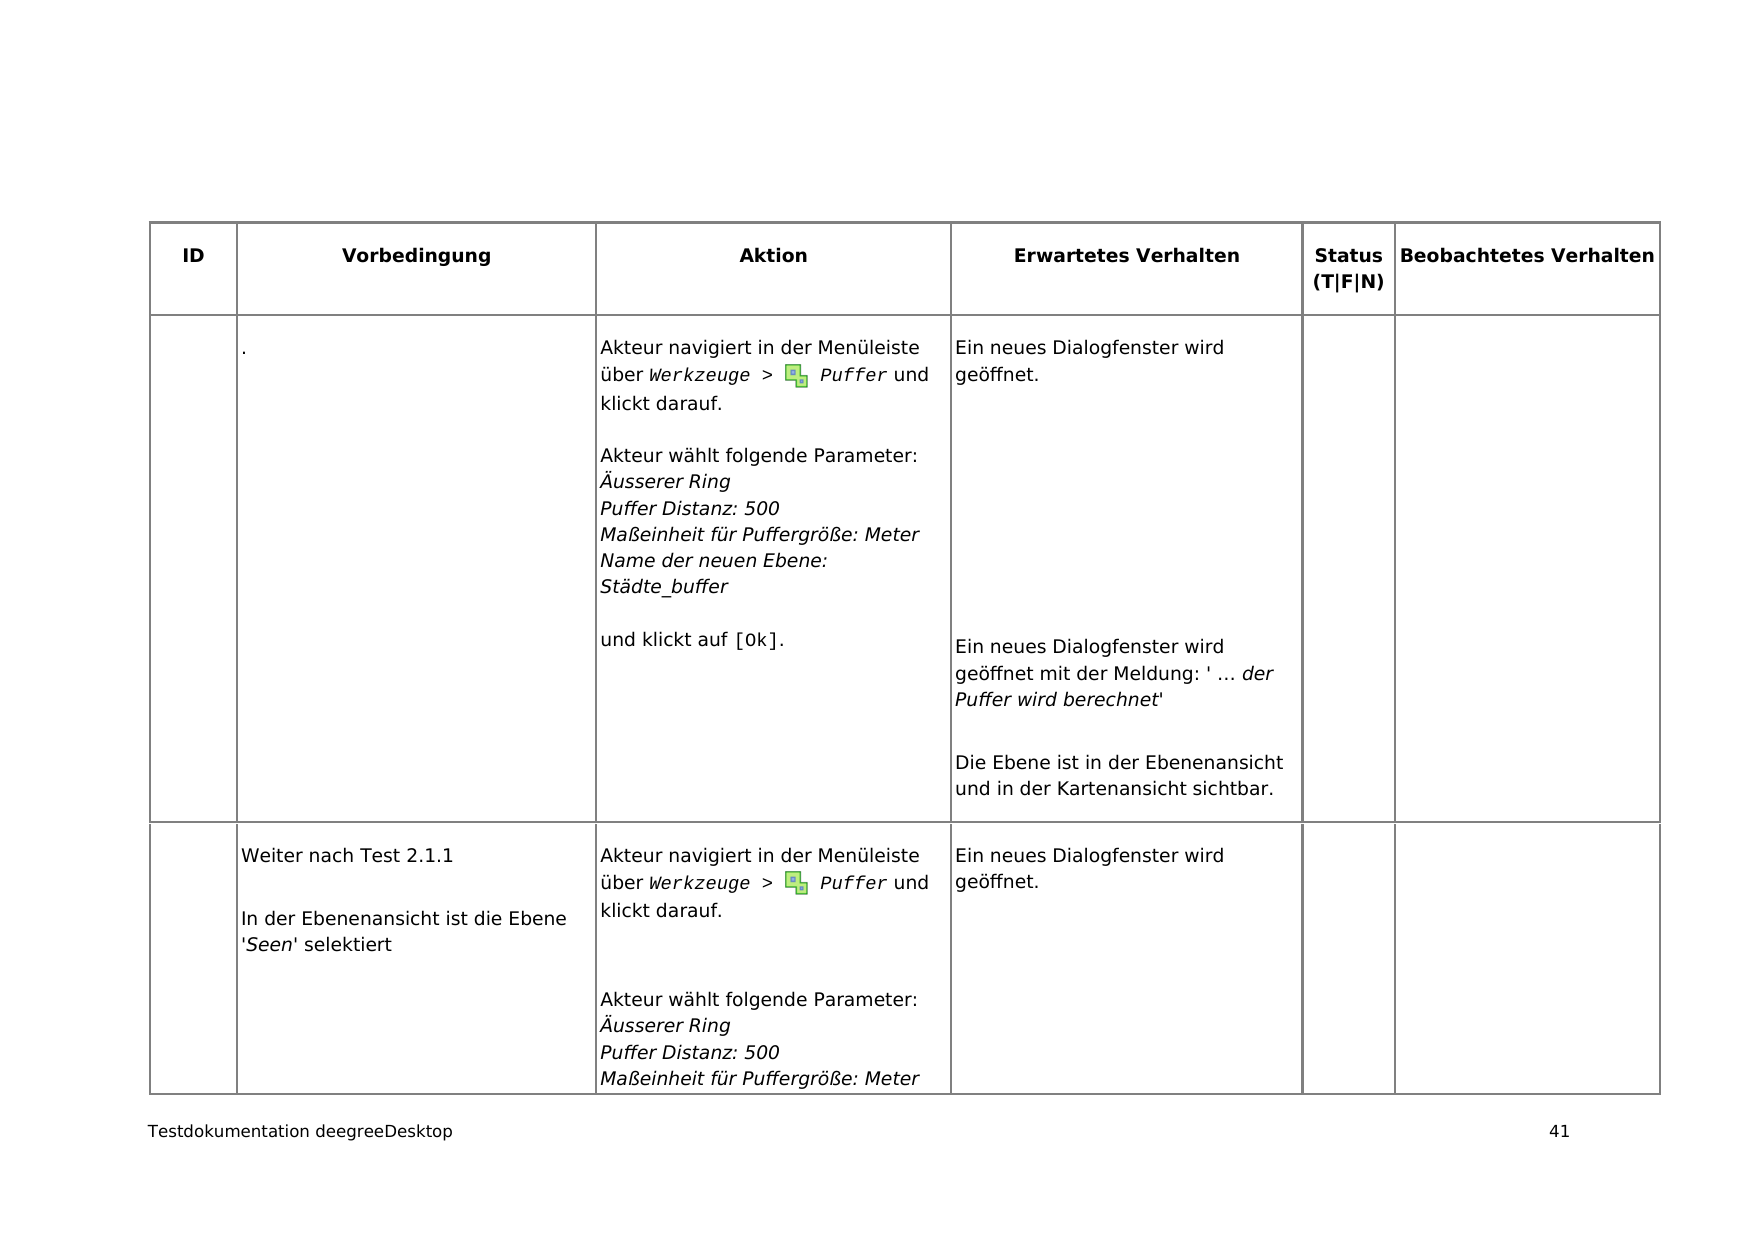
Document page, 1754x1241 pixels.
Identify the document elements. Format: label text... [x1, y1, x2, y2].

table_cell Ein neues Dialogfenster wird geöffnet. Ein neues Dialogfenster wird geöffnet mit der Meldung: ' … der Puffer wird berechnet' Die Ebene ist in der Ebenenansicht und in der Kartenansicht sichtbar. [952, 316, 1301, 821]
table_header ID [151, 224, 236, 314]
table_header Beobachtetes Verhalten [1396, 224, 1659, 314]
table_cell [1396, 824, 1659, 1093]
table_cell [1304, 316, 1394, 821]
table_cell Ein neues Dialogfenster wird geöffnet. [952, 824, 1301, 1093]
table_header Erwartetes Verhalten [952, 224, 1301, 314]
table_header Aktion [597, 224, 950, 314]
table_cell Weiter nach Test 2.1.1 In der Ebenenansicht ist die Ebene 'Seen' selektiert [238, 824, 595, 1093]
table_cell [151, 824, 236, 1093]
table_cell Akteur navigiert in der Menüleiste über Werkzeuge > Puffer und klickt darauf. Akteur wählt folgende Parameter: Äusserer Ring Puffer Distanz: 500 Maßeinheit für Puffergröße: Meter [597, 824, 950, 1093]
table_cell . [238, 316, 595, 821]
table_cell [1304, 824, 1394, 1093]
picture [784, 363, 809, 389]
picture [784, 871, 809, 896]
table_header Vorbedingung [238, 224, 595, 314]
table_cell [1396, 316, 1659, 821]
table_header Status (T|F|N) [1304, 224, 1394, 314]
table_cell [151, 316, 236, 821]
table_cell Akteur navigiert in der Menüleiste über Werkzeuge > Puffer und klickt darauf. Akteur wählt folgende Parameter: Äusserer Ring Puffer Distanz: 500 Maßeinheit für Puffergröße: Meter Name der neuen Ebene: Städte_buffer und klickt auf [Ok]. [597, 316, 950, 821]
